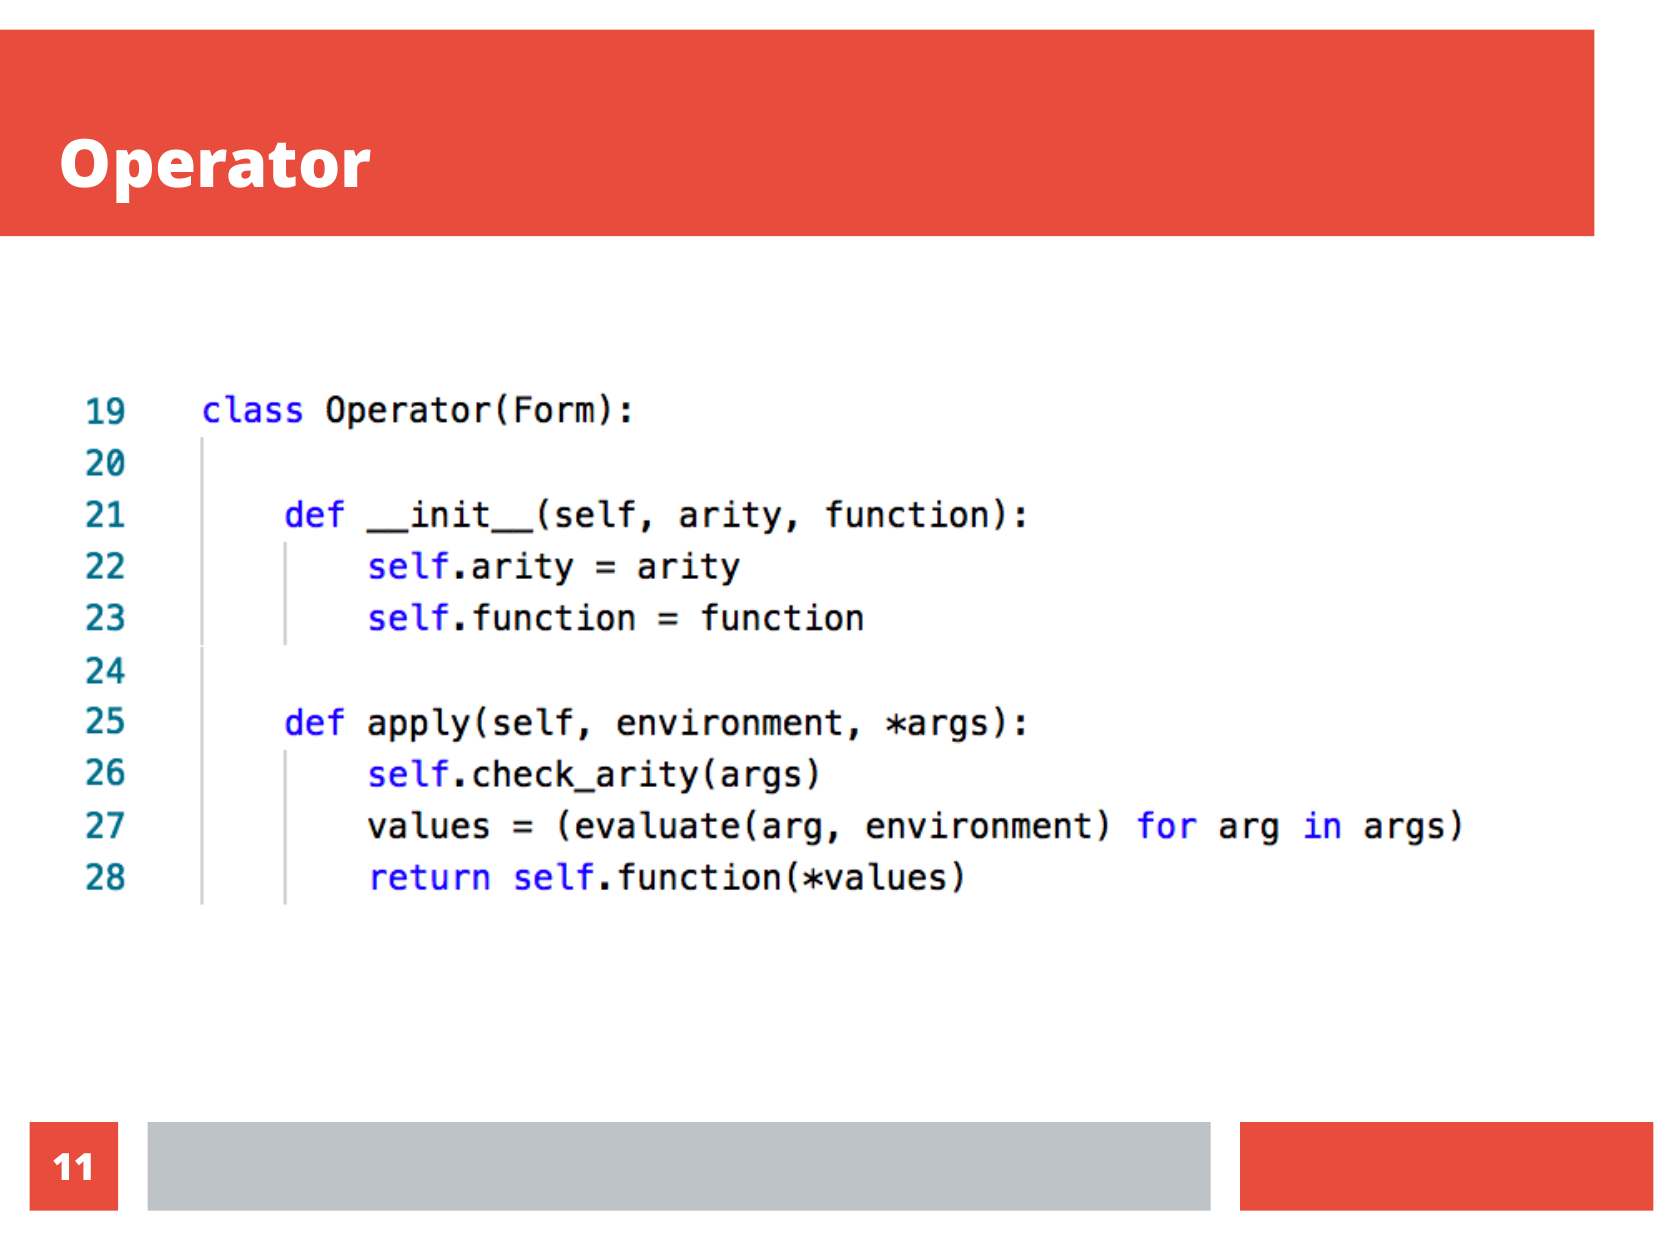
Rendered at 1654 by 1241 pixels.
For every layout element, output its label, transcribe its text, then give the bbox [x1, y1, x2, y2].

title Operator [59, 59, 1595, 207]
picture [81, 381, 1485, 916]
